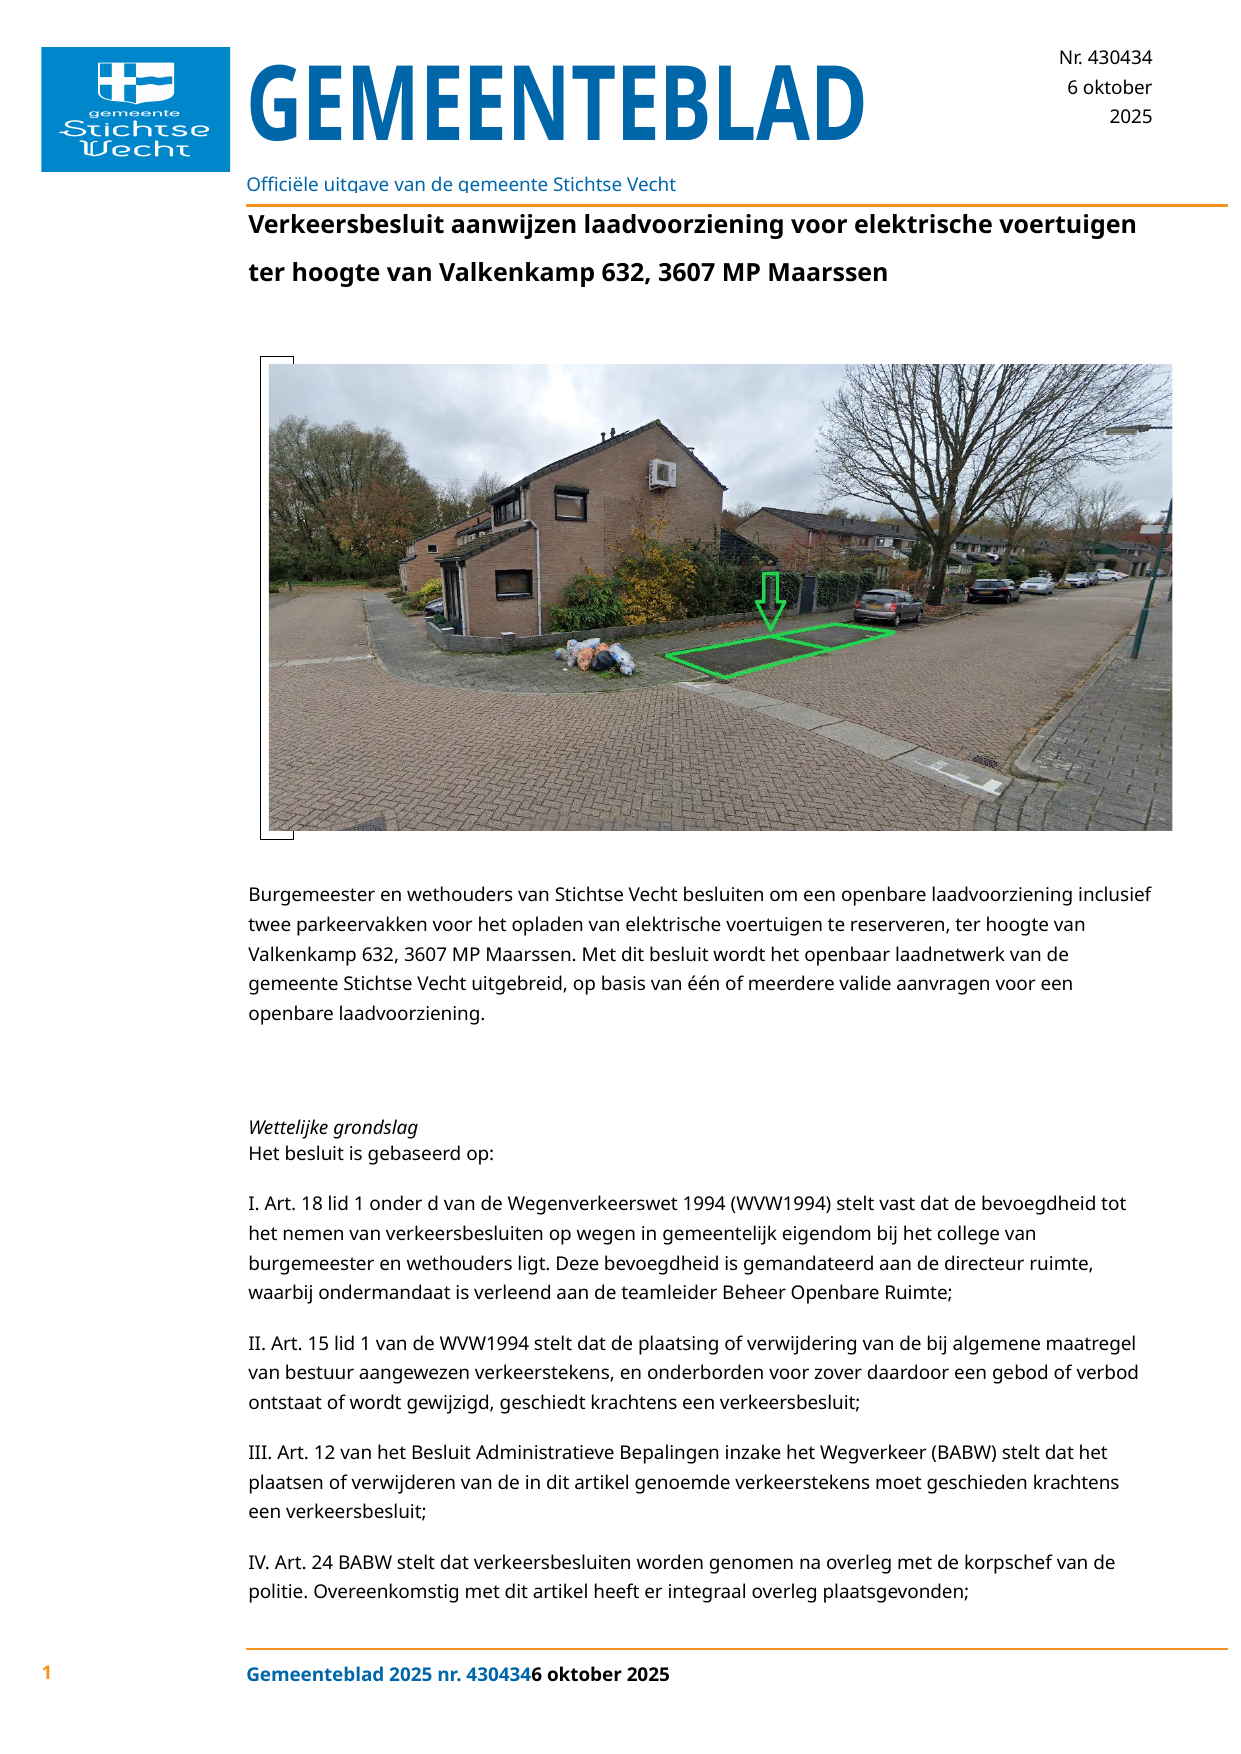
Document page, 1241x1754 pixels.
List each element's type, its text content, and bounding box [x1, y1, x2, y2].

text Wettelijke grondslag [248, 1114, 1152, 1140]
picture [99, 63, 135, 101]
text IV. Art. 24 BABW stelt dat verkeersbesluiten worden genomen na overleg met de korpschef van de politie. Overeenkomstig met dit artikel heeft er integraal overleg plaatsgevonden; [248, 1549, 1152, 1604]
text III. Art. 12 van het Besluit Administratieve Bepalingen inzake het Wegverkeer (BABW) stelt dat het plaatsen of verwijderen van de in dit artikel genoemde verkeerstekens moet geschieden krachtens een verkeersbesluit; [248, 1439, 1152, 1524]
text Verkeersbesluit aanwijzen laadvoorziening voor elektrische voertuigen ter hoogte van Valkenkamp 632, 3607 MP Maarssen [248, 207, 1152, 288]
text Het besluit is gebaseerd op: [248, 1140, 1152, 1166]
text II. Art. 15 lid 1 van de WVW1994 stelt dat de plaatsing of verwijdering van de bij algemene maatregel van bestuur aangewezen verkeerstekens, en onderborden voor zover daardoor een gebod of verbod ontstaat of wordt gewijzigd, geschiedt krachtens een verkeersbesluit; [248, 1330, 1152, 1414]
text Burgemeester en wethouders van Stichtse Vecht besluiten om een openbare laadvoorziening inclusief twee parkeervakken voor het opladen van elektrische voertuigen te reserveren, ter hoogte van Valkenkamp 632, 3607 MP Maarssen. Met dit besluit wordt het openbaar laadnetwerk van de gemeente Stichtse Vecht uitgebreid, op basis van één of meerdere valide aanvragen voor een openbare laadvoorziening. [248, 882, 1152, 1026]
text I. Art. 18 lid 1 onder d van de Wegenverkeerswet 1994 (WVW1994) stelt vast dat de bevoegdheid tot het nemen van verkeersbesluiten op wegen in gemeentelijk eigendom bij het college van burgemeester en wethouders ligt. Deze bevoegdheid is gemandateerd aan de directeur ruimte, waarbij ondermandaat is verleend aan de teamleider Beheer Openbare Ruimte; [248, 1191, 1152, 1305]
picture [137, 63, 174, 103]
picture [268, 364, 1173, 831]
